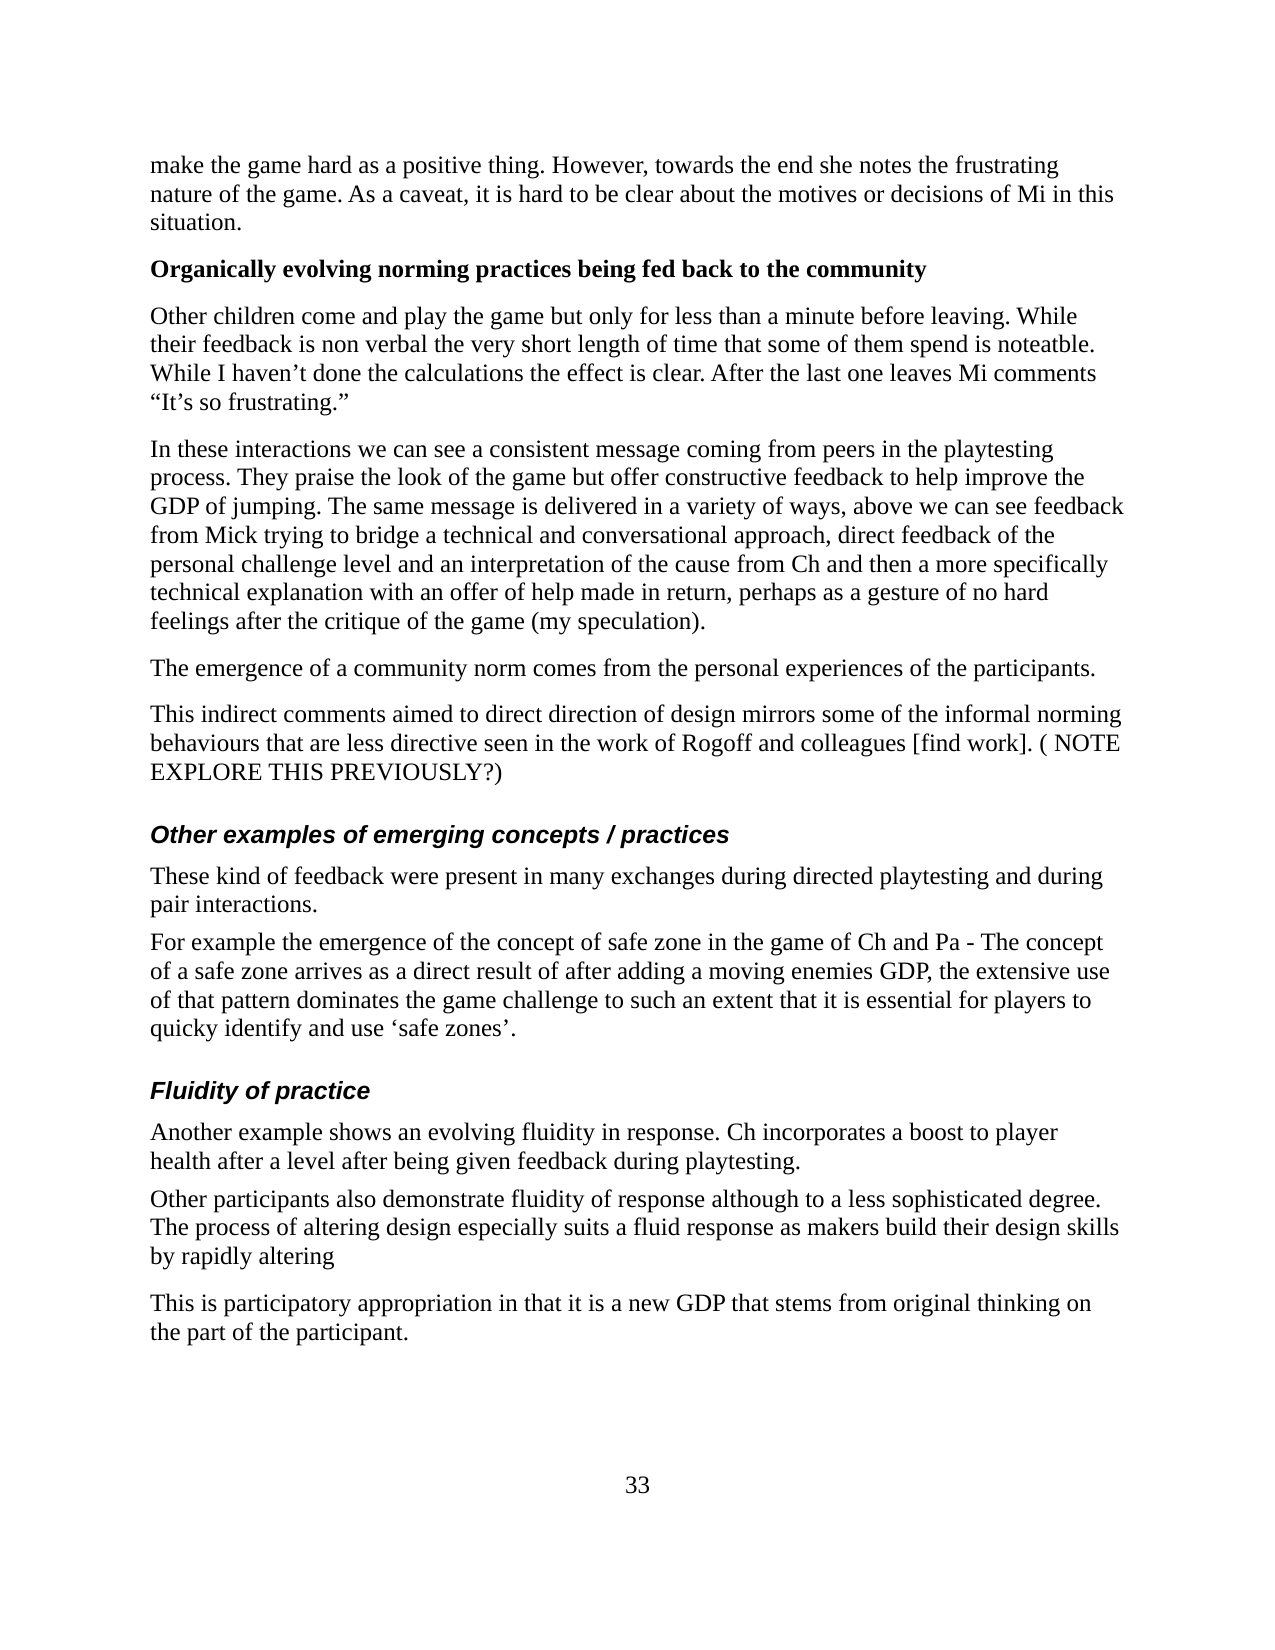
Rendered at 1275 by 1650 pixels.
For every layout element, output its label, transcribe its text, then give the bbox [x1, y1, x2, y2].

text The emergence of a community norm comes from the personal experiences of the participants. [150, 653, 1125, 682]
text Another example shows an evolving fluidity in response. Ch incorporates a boost to player health after a level after being given feedback during playtesting. [150, 1117, 1125, 1175]
text Other children come and play the game but only for less than a minute before leaving. While their feedback is non verbal the very short length of time that some of them spend is noteatble. While I haven’t done the calculations the effect is clear. After the last one leaves Mi comments “It’s so frustrating.” [150, 301, 1125, 416]
text This is participatory appropriation in that it is a new GDP that stems from original thinking on the part of the participant. [150, 1288, 1125, 1345]
text make the game hard as a positive thing. However, towards the end she notes the frustrating nature of the game. As a caveat, it is hard to be clear about the motives or decisions of Mi in this situation. [150, 150, 1125, 236]
text These kind of feedback were present in many exchanges during directed playtesting and during pair interactions. [150, 861, 1125, 918]
text In these interactions we can see a consistent message coming from peers in the playtesting process. They praise the look of the game but offer constructive feedback to help improve the GDP of jumping. The same message is delivered in a variety of ways, above we can see feedback from Mick trying to bridge a technical and conversational approach, direct feedback of the personal challenge level and an interpretation of the cause from Ch and then a more specifically technical explanation with an offer of help made in return, perhaps as a gesture of no hard feelings after the critique of the game (my speculation). [150, 434, 1125, 635]
text This indirect comments aimed to direct direction of design mirrors some of the informal norming behaviours that are less directive seen in the work of Rogoff and colleagues [find work]. ( NOTE EXPLORE THIS PREVIOUSLY?) [150, 699, 1125, 786]
subtitle Fluidity of practice [150, 1076, 1125, 1105]
subtitle Other examples of emerging concepts / practices [150, 820, 1125, 848]
text For example the emergence of the concept of safe zone in the game of Ch and Pa - The concept of a safe zone arrives as a direct result of after adding a moving enemies GDP, the extensive use of that pattern dominates the game challenge to such an extent that it is essential for players to quicky identify and use ‘safe zones’. [150, 927, 1125, 1042]
text Organically evolving norming practices being fed back to the community [150, 254, 1125, 283]
text Other participants also demonstrate fluidity of response although to a less sophisticated degree. The process of altering design especially suits a fluid response as makers build their design skills by rapidly altering [150, 1184, 1125, 1270]
